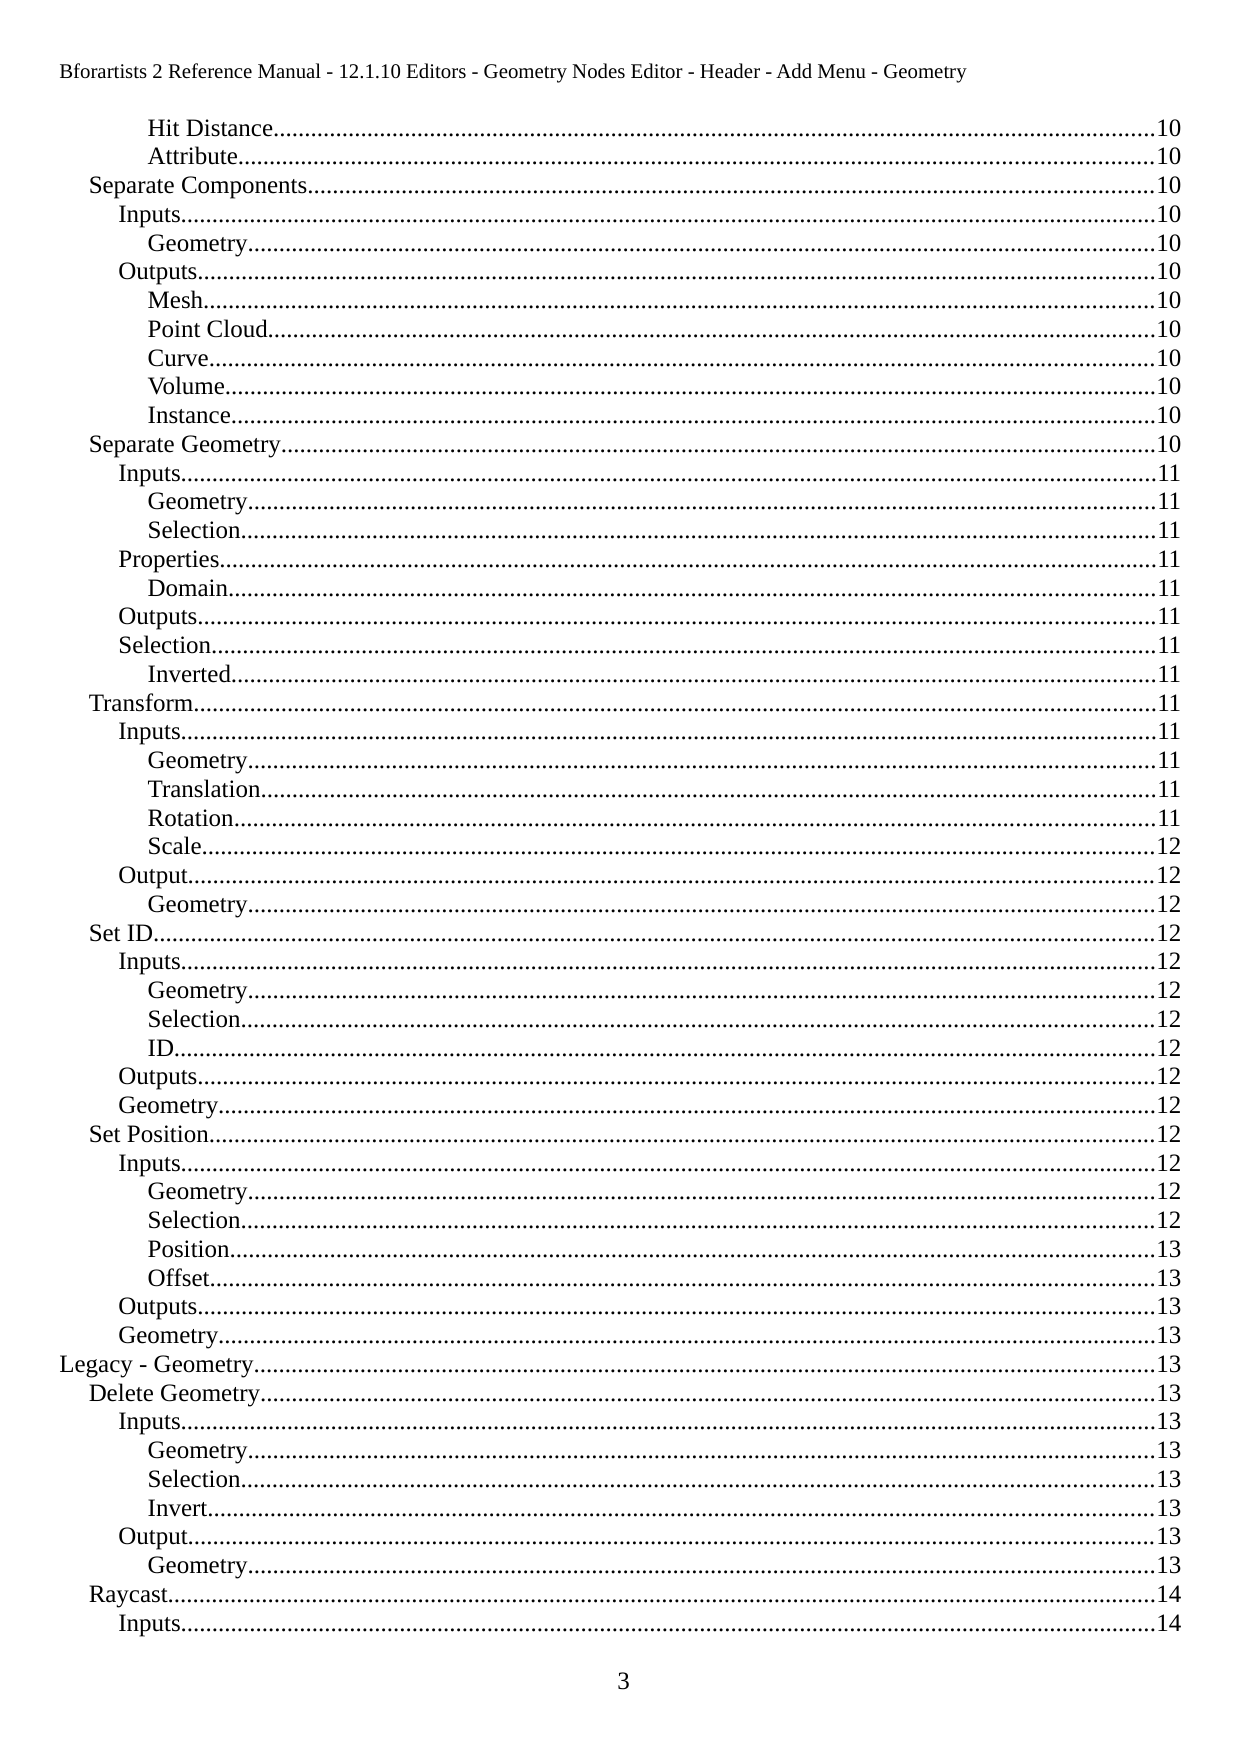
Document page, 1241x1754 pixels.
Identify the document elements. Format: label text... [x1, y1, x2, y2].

text Geometry 11 [147, 745, 1181, 774]
text Outputs 10 [118, 256, 1181, 285]
text Delete Geometry 13 [88, 1378, 1181, 1406]
text Outputs 12 [118, 1061, 1181, 1090]
text Geometry 13 [147, 1550, 1181, 1579]
text Output 12 [118, 860, 1181, 889]
text Mesh 10 [147, 285, 1181, 314]
text Geometry 13 [147, 1435, 1181, 1464]
text Offset 13 [147, 1263, 1181, 1291]
text Set ID 12 [88, 918, 1181, 946]
text Position 13 [147, 1234, 1181, 1263]
text Transform 11 [88, 688, 1181, 716]
text Geometry 12 [147, 1176, 1181, 1205]
text Geometry 12 [147, 975, 1181, 1004]
text Inverted 11 [147, 659, 1181, 688]
text Geometry 12 [118, 1090, 1181, 1119]
text Geometry 13 [118, 1320, 1181, 1349]
text Translation 11 [147, 774, 1181, 803]
text Inputs 13 [118, 1406, 1181, 1435]
text Geometry 10 [147, 228, 1181, 256]
text Output 13 [118, 1521, 1181, 1550]
text Selection 11 [147, 515, 1181, 544]
text Outputs 13 [118, 1291, 1181, 1320]
text Raycast 14 [88, 1579, 1181, 1608]
text Domain 11 [147, 573, 1181, 601]
text Legacy - Geometry 13 [59, 1349, 1181, 1378]
text Curve 10 [147, 343, 1181, 371]
text Scale 12 [147, 831, 1181, 860]
text Inputs 12 [118, 946, 1181, 975]
text Inputs 14 [118, 1608, 1181, 1636]
text Separate Geometry 10 [88, 429, 1181, 458]
text Inputs 11 [118, 458, 1181, 486]
text Outputs 11 [118, 601, 1181, 630]
text Point Cloud 10 [147, 314, 1181, 343]
text Separate Components 10 [88, 170, 1181, 199]
text Attribute 10 [147, 141, 1181, 170]
text Invert 13 [147, 1493, 1181, 1521]
text Volume 10 [147, 371, 1181, 400]
text Inputs 10 [118, 199, 1181, 228]
text Geometry 12 [147, 889, 1181, 918]
text Rotation 11 [147, 803, 1181, 831]
text Selection 11 [118, 630, 1181, 659]
text Selection 12 [147, 1205, 1181, 1234]
text Selection 13 [147, 1464, 1181, 1493]
text ID 12 [147, 1033, 1181, 1061]
text Properties 11 [118, 544, 1181, 573]
text Set Position 12 [88, 1119, 1181, 1148]
text Hit Distance 10 [147, 113, 1181, 141]
text Geometry 11 [147, 486, 1181, 515]
text Inputs 12 [118, 1148, 1181, 1176]
text Selection 12 [147, 1004, 1181, 1033]
text Instance 10 [147, 400, 1181, 429]
text Inputs 11 [118, 716, 1181, 745]
